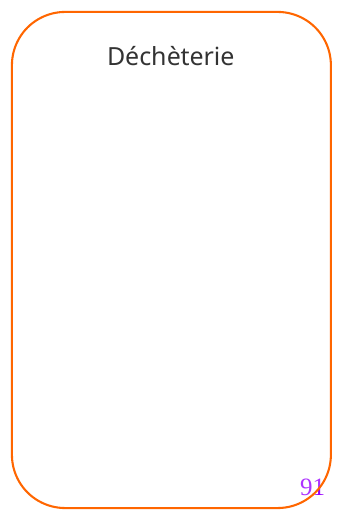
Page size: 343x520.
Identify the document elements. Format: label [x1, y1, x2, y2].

text_box [11, 11, 331, 509]
